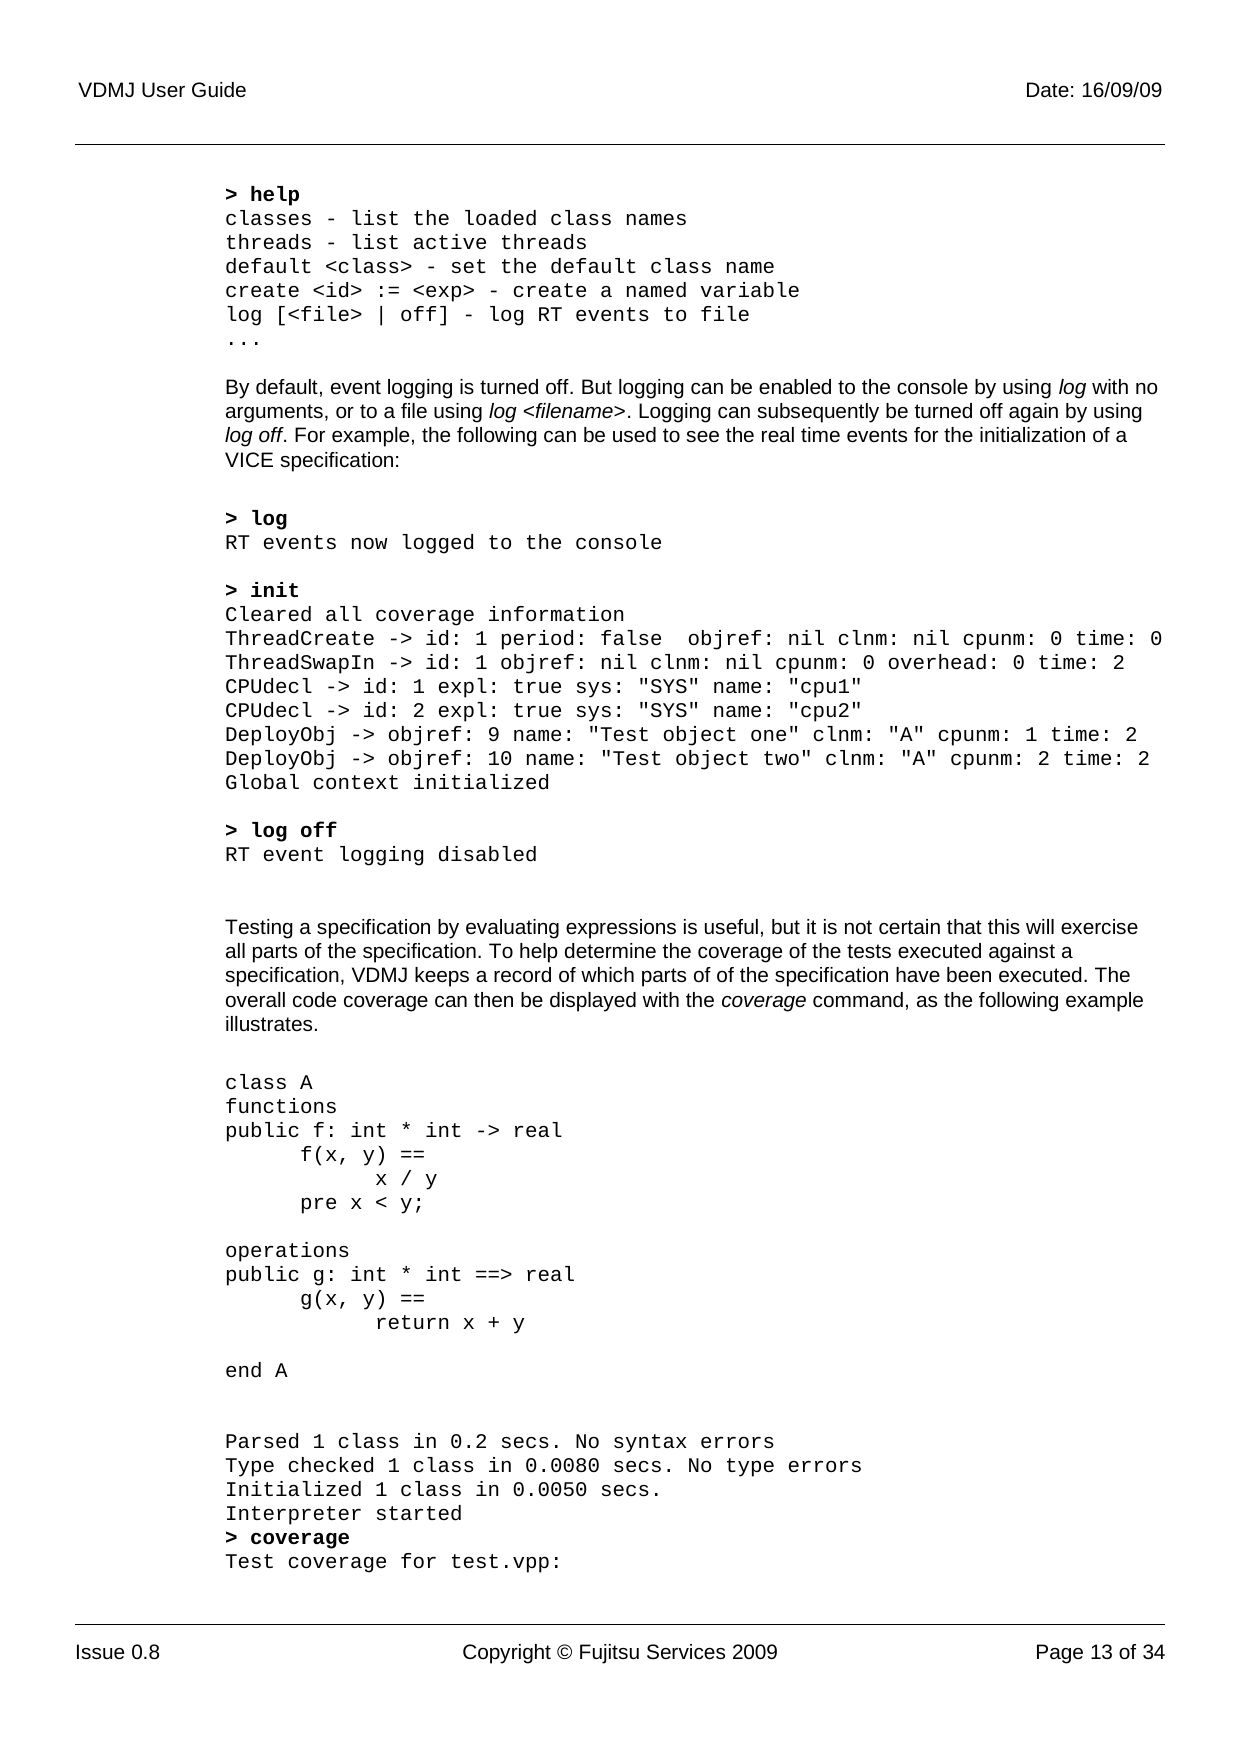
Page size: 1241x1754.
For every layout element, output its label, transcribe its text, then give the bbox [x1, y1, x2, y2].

text > init [225, 580, 1165, 604]
text end A [225, 1359, 1165, 1383]
text > help [225, 184, 1165, 208]
text Type checked 1 class in 0.0080 secs. No type errors [225, 1455, 1165, 1479]
text operations [225, 1240, 1165, 1264]
text Testing a specification by evaluating expressions is useful, but it is not certain that this will exercise all parts of the specification. To help determine the coverage of the tests executed against a specification, VDMJ keeps a record of which parts of of the specification have been executed. The overall code coverage can then be displayed with the coverage command, as the following example illustrates. [225, 915, 1165, 1036]
text Cleared all coverage information [225, 604, 1165, 628]
text Parsed 1 class in 0.2 secs. No syntax errors [225, 1431, 1165, 1455]
text ... [225, 327, 1165, 351]
text > coverage [225, 1527, 1165, 1551]
text ThreadSwapIn -> id: 1 objref: nil clnm: nil cpunm: 0 overhead: 0 time: 2 [225, 652, 1165, 676]
text public f: int * int -> real [225, 1120, 1165, 1144]
text Initialized 1 class in 0.0050 secs. [225, 1479, 1165, 1503]
text log [<file> | off] - log RT events to file [225, 303, 1165, 327]
text f(x, y) == [225, 1144, 1165, 1168]
text DeployObj -> objref: 10 name: "Test object two" clnm: "A" cpunm: 2 time: 2 [225, 748, 1165, 772]
text Interpreter started [225, 1503, 1165, 1527]
text RT event logging disabled [225, 843, 1165, 867]
text classes - list the loaded class names [225, 208, 1165, 232]
text public g: int * int ==> real [225, 1264, 1165, 1288]
text class A [225, 1072, 1165, 1096]
text CPUdecl -> id: 2 expl: true sys: "SYS" name: "cpu2" [225, 700, 1165, 724]
text CPUdecl -> id: 1 expl: true sys: "SYS" name: "cpu1" [225, 676, 1165, 700]
text RT events now logged to the console [225, 532, 1165, 556]
text create <id> := <exp> - create a named variable [225, 279, 1165, 303]
text Global context initialized [225, 772, 1165, 796]
text return x + y [225, 1312, 1165, 1336]
text g(x, y) == [225, 1288, 1165, 1312]
text By default, event logging is turned off. But logging can be enabled to the console by using log with no arguments, or to a file using log <filename>. Logging can subsequently be turned off again by using log off. For example, the following can be used to see the real time events for the initialization of a VICE specification: [225, 375, 1165, 472]
text ThreadCreate -> id: 1 period: false objref: nil clnm: nil cpunm: 0 time: 0 [225, 628, 1165, 652]
text > log off [225, 819, 1165, 843]
text DeployObj -> objref: 9 name: "Test object one" clnm: "A" cpunm: 1 time: 2 [225, 724, 1165, 748]
text threads - list active threads [225, 232, 1165, 256]
text x / y [225, 1168, 1165, 1192]
text functions [225, 1096, 1165, 1120]
text > log [225, 508, 1165, 532]
text pre x < y; [225, 1192, 1165, 1216]
text Test coverage for test.vpp: [225, 1551, 1165, 1575]
text default <class> - set the default class name [225, 256, 1165, 279]
